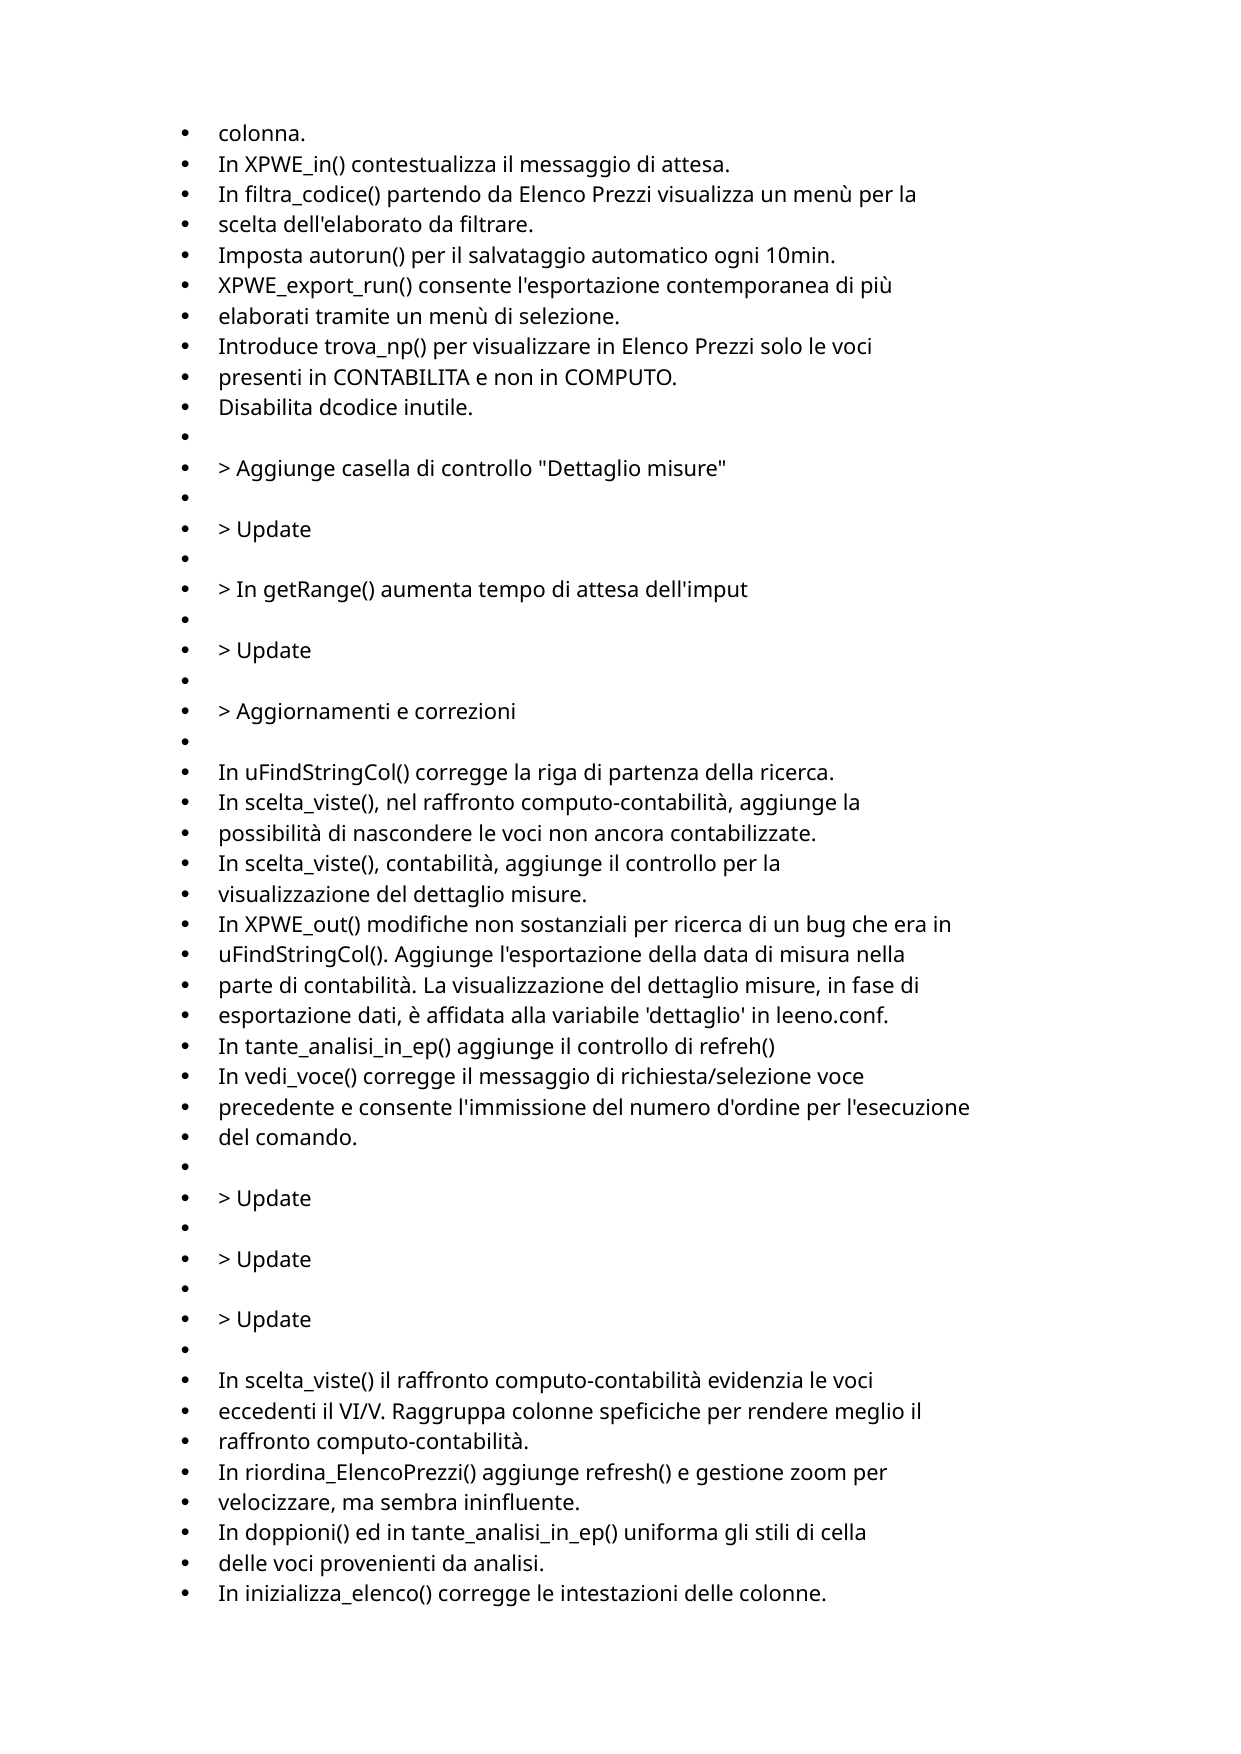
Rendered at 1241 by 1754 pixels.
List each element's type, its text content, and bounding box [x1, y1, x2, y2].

list In riordina_ElencoPrezzi() aggiunge refresh() e gestione zoom per [181, 1456, 1122, 1486]
list precedente e consente l'immissione del numero d'ordine per l'esecuzione [181, 1091, 1122, 1121]
list In filtra_codice() partendo da Elenco Prezzi visualizza un menù per la [181, 179, 1122, 209]
list Imposta autorun() per il salvataggio automatico ogni 10min. [181, 240, 1122, 269]
list possibilità di nascondere le voci non ancora contabilizzate. [181, 818, 1122, 847]
list > Update [181, 1243, 1122, 1273]
list presenti in CONTABILITA e non in COMPUTO. [181, 361, 1122, 391]
list > Update [181, 513, 1122, 543]
list In scelta_viste(), contabilità, aggiunge il controllo per la [181, 848, 1122, 878]
list Introduce trova_np() per visualizzare in Elenco Prezzi solo le voci [181, 331, 1122, 361]
list In scelta_viste() il raffronto computo-contabilità evidenzia le voci [181, 1365, 1122, 1395]
list elaborati tramite un menù di selezione. [181, 301, 1122, 330]
list > Aggiunge casella di controllo "Dettaglio misure" [181, 453, 1122, 482]
list eccedenti il VI/V. Raggruppa colonne speficiche per rendere meglio il [181, 1396, 1122, 1425]
list > In getRange() aumenta tempo di attesa dell'imput [181, 574, 1122, 604]
list XPWE_export_run() consente l'esportazione contemporanea di più [181, 270, 1122, 300]
list In inizializza_elenco() corregge le intestazioni delle colonne. [181, 1578, 1122, 1608]
list scelta dell'elaborato da filtrare. [181, 209, 1122, 239]
list In XPWE_in() contestualizza il messaggio di attesa. [181, 148, 1122, 178]
list delle voci provenienti da analisi. [181, 1548, 1122, 1577]
list In doppioni() ed in tante_analisi_in_ep() uniforma gli stili di cella [181, 1517, 1122, 1547]
list > Update [181, 1183, 1122, 1212]
list uFindStringCol(). Aggiunge l'esportazione della data di misura nella [181, 939, 1122, 969]
list Disabilita dcodice inutile. [181, 392, 1122, 422]
list velocizzare, ma sembra ininfluente. [181, 1487, 1122, 1517]
list visualizzazione del dettaglio misure. [181, 878, 1122, 908]
list In uFindStringCol() corregge la riga di partenza della ricerca. [181, 757, 1122, 787]
list colonna. [181, 118, 1122, 148]
list parte di contabilità. La visualizzazione del dettaglio misure, in fase di [181, 970, 1122, 999]
list raffronto computo-contabilità. [181, 1426, 1122, 1456]
list In tante_analisi_in_ep() aggiunge il controllo di refreh() [181, 1031, 1122, 1060]
list In scelta_viste(), nel raffronto computo-contabilità, aggiunge la [181, 787, 1122, 817]
list > Aggiornamenti e correzioni [181, 696, 1122, 726]
list > Update [181, 635, 1122, 665]
list > Update [181, 1304, 1122, 1334]
list esportazione dati, è affidata alla variabile 'dettaglio' in leeno.conf. [181, 1000, 1122, 1030]
list In vedi_voce() corregge il messaggio di richiesta/selezione voce [181, 1061, 1122, 1091]
list del comando. [181, 1122, 1122, 1152]
list In XPWE_out() modifiche non sostanziali per ricerca di un bug che era in [181, 909, 1122, 939]
